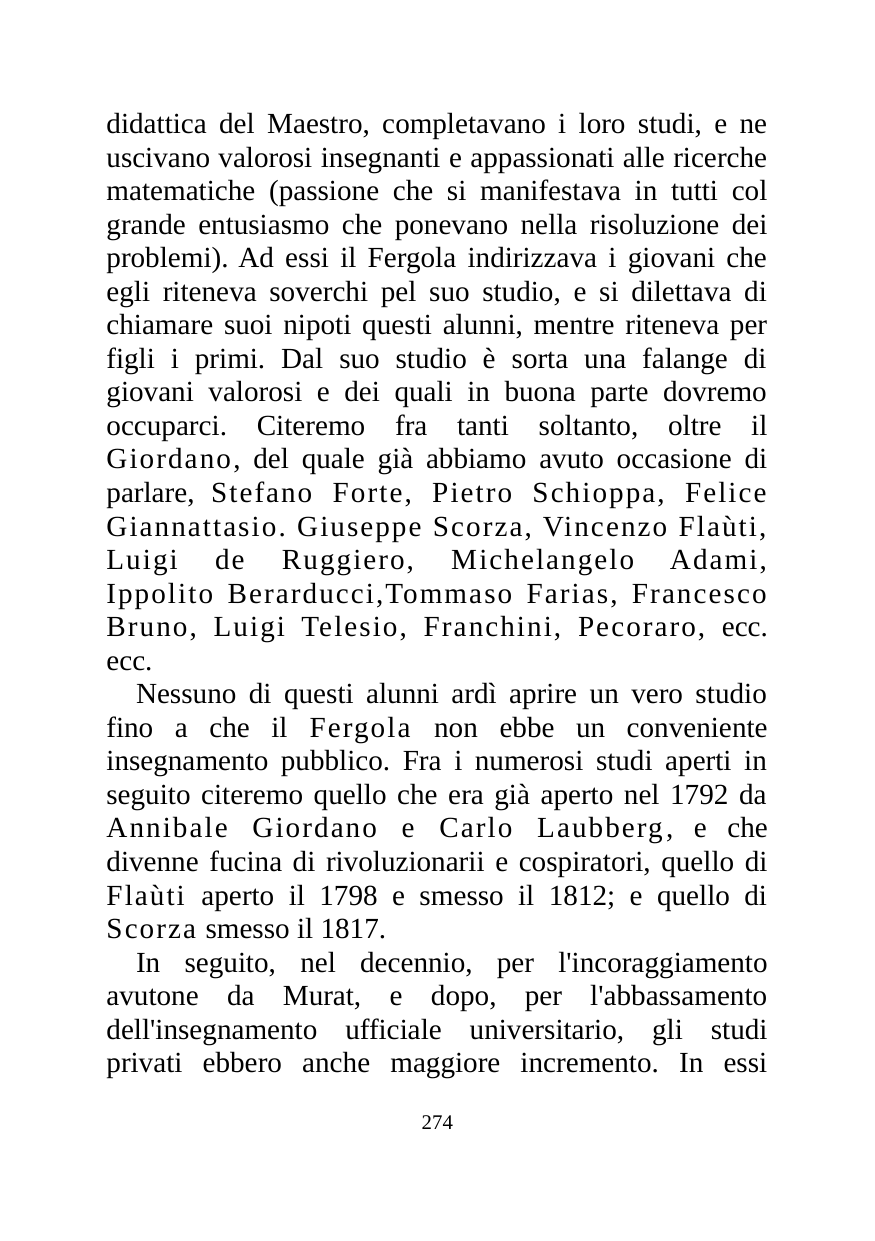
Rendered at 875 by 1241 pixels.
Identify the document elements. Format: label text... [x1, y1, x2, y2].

text didattica del Maestro, completavano i loro studi, e ne uscivano valorosi insegnanti e appassionati alle ricerche matematiche (passione che si manifestava in tutti col grande entusiasmo che ponevano nella risoluzione dei problemi). Ad essi il Fergola indirizzava i giovani che egli riteneva soverchi pel suo studio, e si dilettava di chiamare suoi nipoti questi alunni, mentre riteneva per figli i primi. Dal suo studio è sorta una falange di giovani valorosi e dei quali in buona parte dovremo occuparci. Citeremo fra tanti soltanto, oltre il Giordano, del quale già abbiamo avuto occasione di parlare, Stefano Forte, Pietro Schioppa, Felice Giannattasio. Giuseppe Scorza, Vincenzo Flaùti, Luigi de Ruggiero, Michelangelo Adami, Ippolito Berarducci,Tommaso Farias, Francesco Bruno, Luigi Telesio, Franchini, Pecoraro, ecc. ecc. [106, 106, 768, 676]
text Nessuno di questi alunni ardì aprire un vero studio fino a che il Fergola non ebbe un conveniente insegnamento pubblico. Fra i numerosi studi aperti in seguito citeremo quello che era già aperto nel 1792 da Annibale Giordano e Carlo Laubberg, e che divenne fucina di rivoluzionarii e cospiratori, quello di Flaùti aperto il 1798 e smesso il 1812; e quello di Scorza smesso il 1817. [106, 676, 768, 945]
text In seguito, nel decennio, per l'incoraggiamento avutone da Murat, e dopo, per l'abbassamento dell'insegnamento ufficiale universitario, gli studi privati ebbero anche maggiore incremento. In essi [106, 945, 768, 1079]
